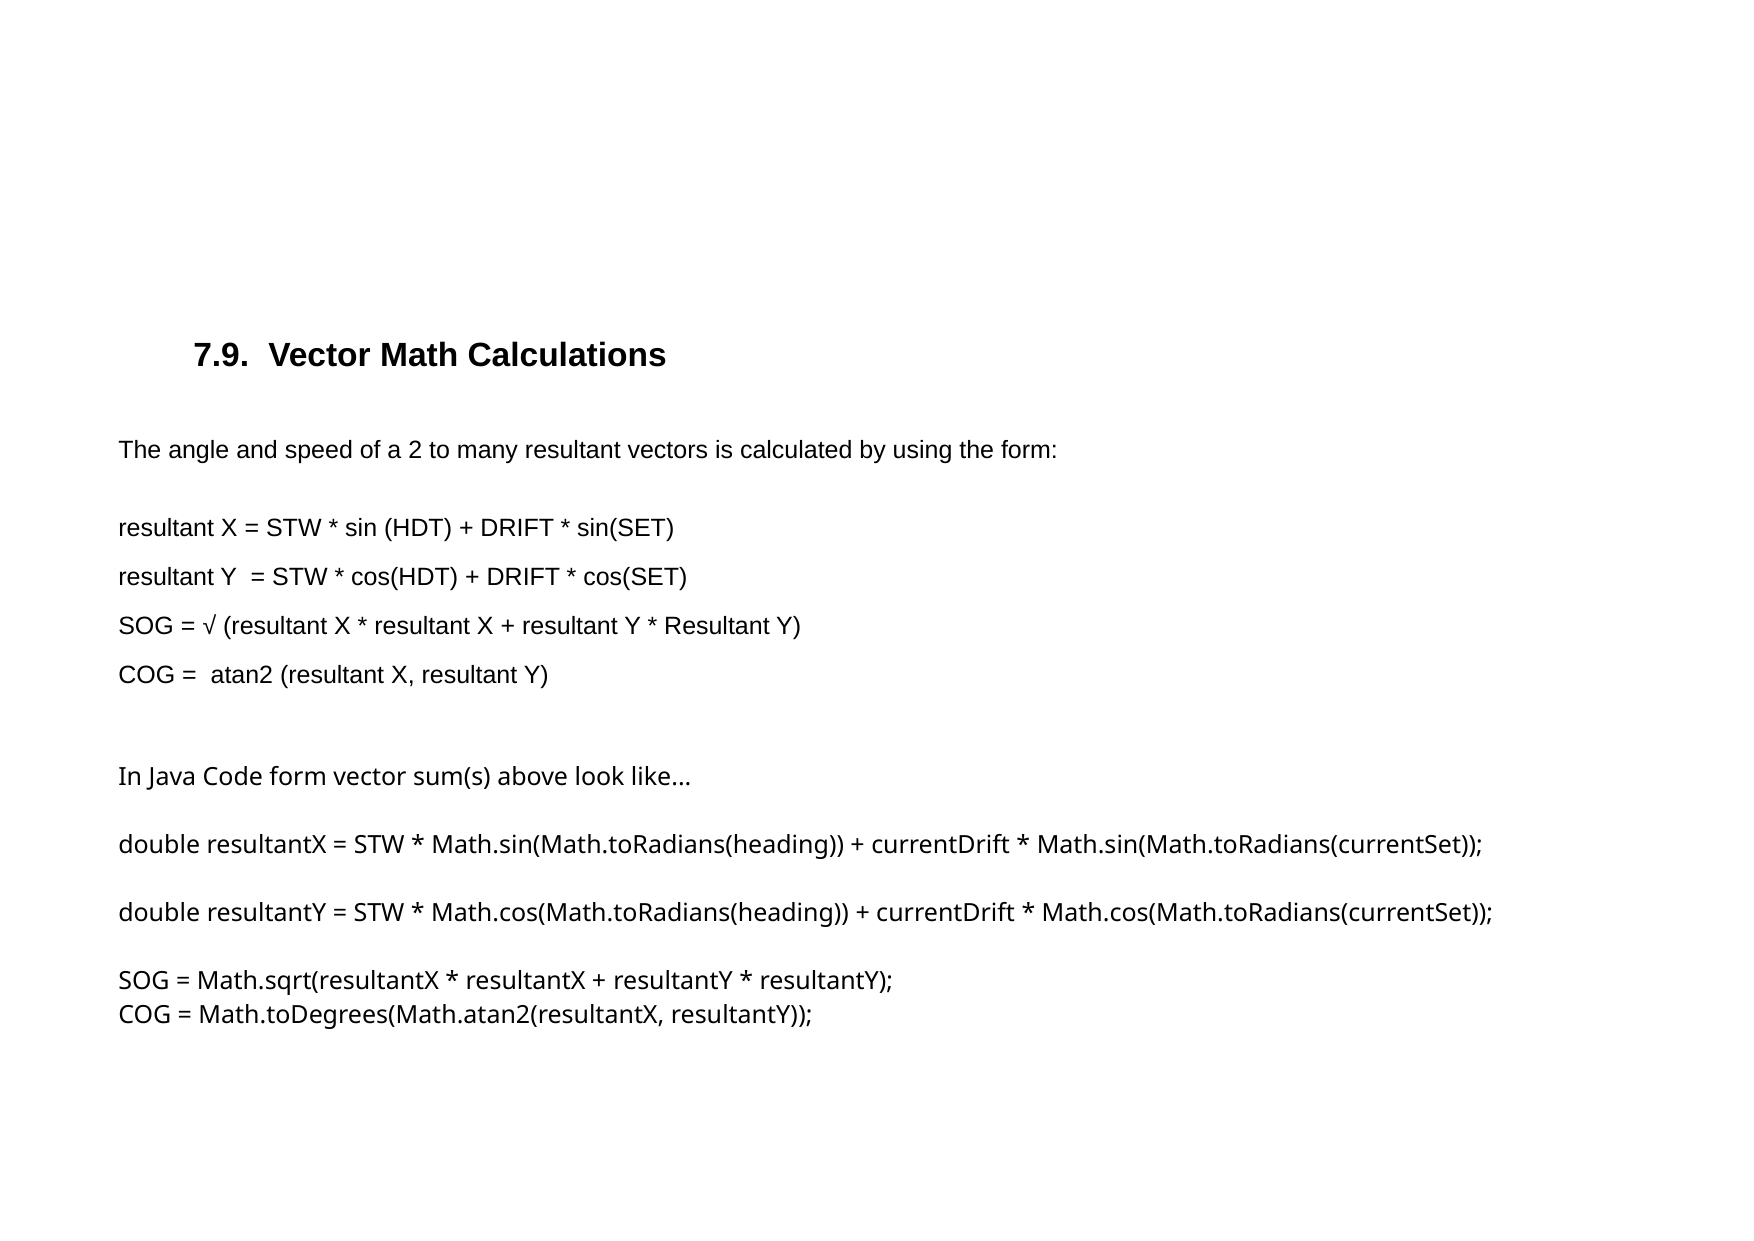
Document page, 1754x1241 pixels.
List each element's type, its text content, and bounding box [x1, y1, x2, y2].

text resultant X = STW * sin (HDT) + DRIFT * sin(SET) [118, 513, 1636, 542]
text The angle and speed of a 2 to many resultant vectors is calculated by using the form: [118, 435, 1636, 464]
text resultant Y = STW * cos(HDT) + DRIFT * cos(SET) [118, 562, 1636, 591]
text double resultantX = STW * Math.sin(Math.toRadians(heading)) + currentDrift * Math.sin(Math.toRadians(currentSet)); [118, 827, 1636, 861]
text In Java Code form vector sum(s) above look like... [118, 758, 1636, 793]
text COG = atan2 (resultant X, resultant Y) [118, 660, 1636, 689]
text COG = Math.toDegrees(Math.atan2(resultantX, resultantY)); [118, 997, 1636, 1031]
text double resultantY = STW * Math.cos(Math.toRadians(heading)) + currentDrift * Math.cos(Math.toRadians(currentSet)); [118, 895, 1636, 929]
text SOG = √ (resultant X * resultant X + resultant Y * Resultant Y) [118, 611, 1636, 640]
subtitle Vector Math Calculations [193, 335, 1636, 374]
text SOG = Math.sqrt(resultantX * resultantX + resultantY * resultantY); [118, 963, 1636, 997]
